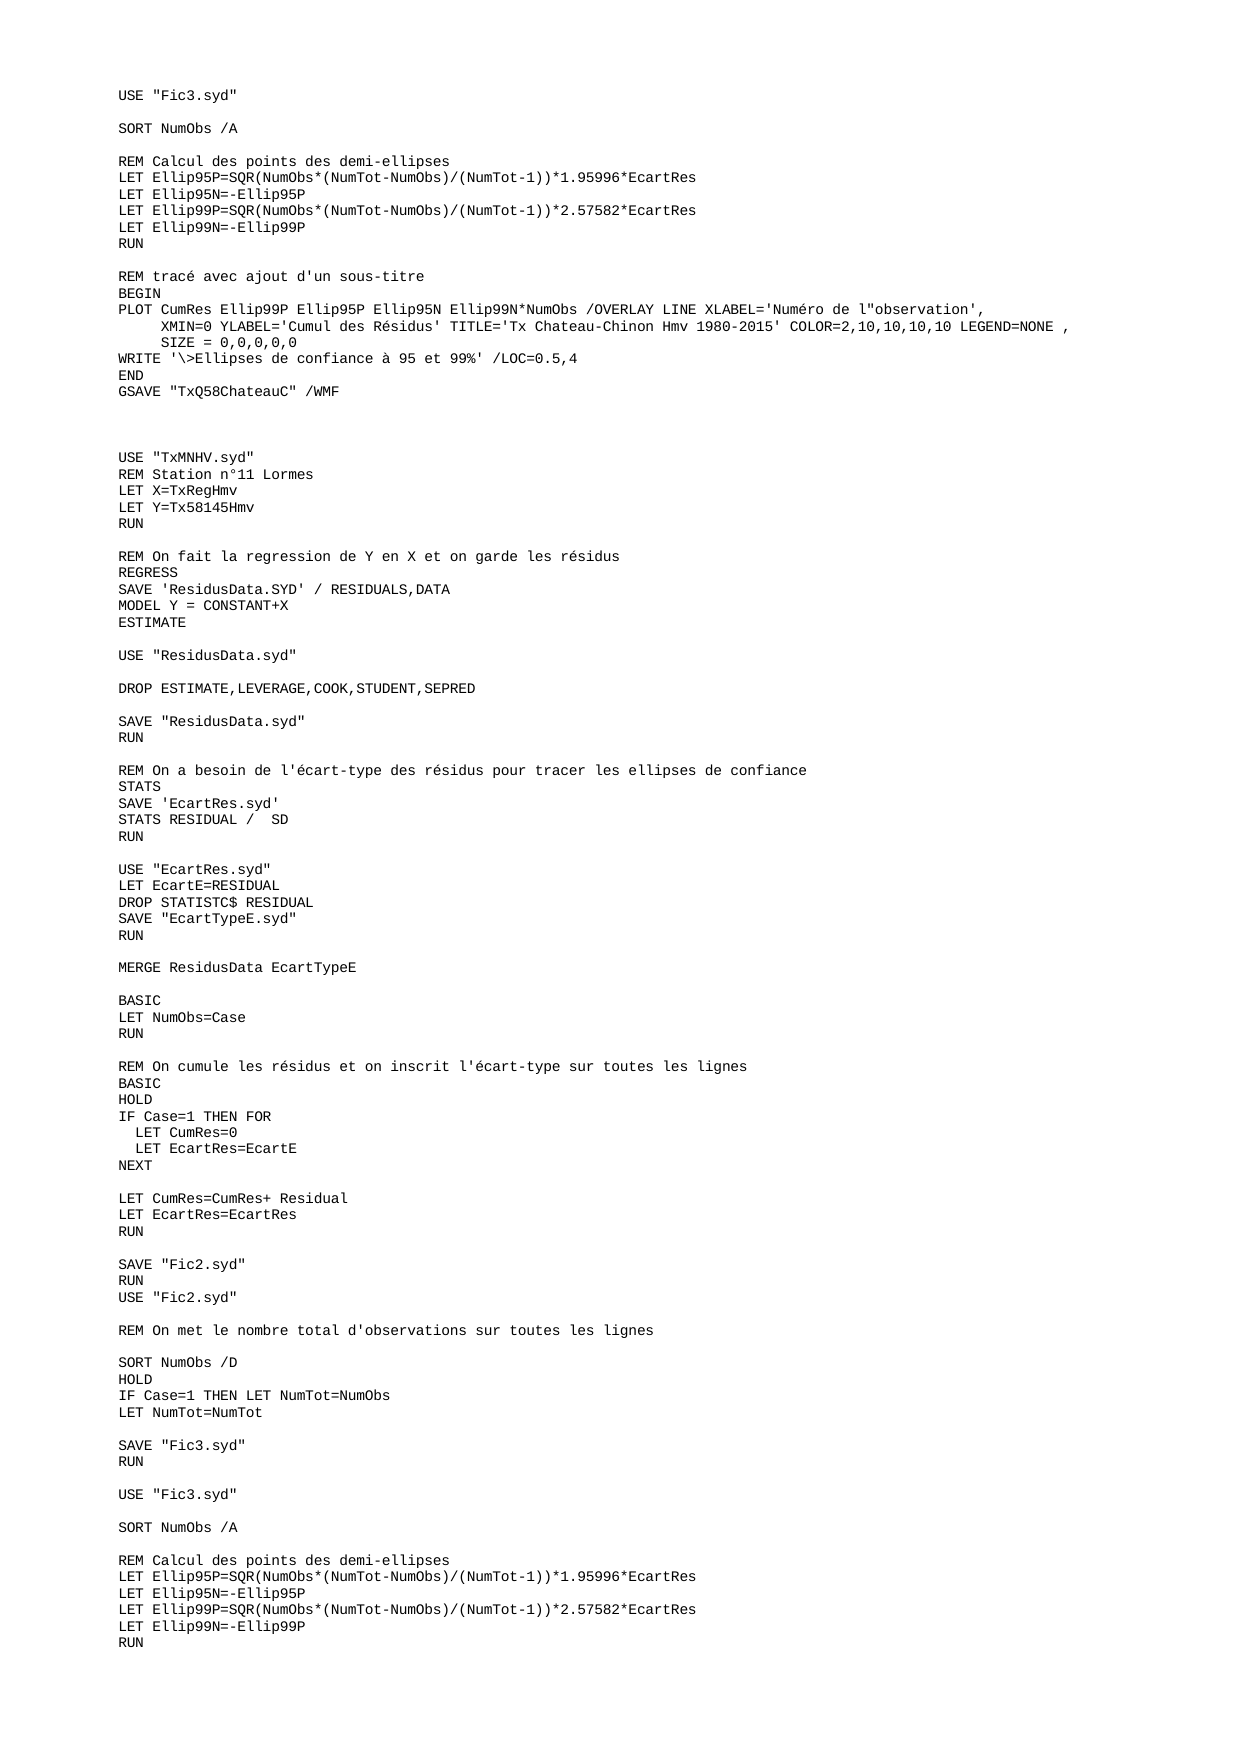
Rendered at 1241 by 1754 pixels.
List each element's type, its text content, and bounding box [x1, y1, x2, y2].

text MERGE ResidusData EcartTypeE [118, 961, 1122, 977]
text REM Calcul des points des demi-ellipses [118, 1553, 1122, 1570]
text LET EcartRes=EcartE [118, 1142, 1122, 1158]
text REM On a besoin de l'écart-type des résidus pour tracer les ellipses de confiance [118, 763, 1122, 780]
text NEXT [118, 1158, 1122, 1175]
text LET EcartE=RESIDUAL [118, 878, 1122, 895]
text SAVE 'EcartRes.syd' [118, 796, 1122, 813]
text SAVE "Fic3.syd" [118, 1438, 1122, 1454]
text RUN [118, 928, 1122, 944]
text USE "Fic3.syd" [118, 88, 1122, 105]
text LET Ellip99N=-Ellip99P [118, 220, 1122, 237]
text USE "EcartRes.syd" [118, 862, 1122, 878]
text RUN [118, 730, 1122, 747]
text LET Ellip95P=SQR(NumObs*(NumTot-NumObs)/(NumTot-1))*1.95996*EcartRes [118, 171, 1122, 187]
text USE "TxMNHV.syd" [118, 451, 1122, 467]
text SAVE "ResidusData.syd" [118, 714, 1122, 730]
text LET Ellip99P=SQR(NumObs*(NumTot-NumObs)/(NumTot-1))*2.57582*EcartRes [118, 1603, 1122, 1619]
text SORT NumObs /D [118, 1356, 1122, 1372]
text LET Ellip99P=SQR(NumObs*(NumTot-NumObs)/(NumTot-1))*2.57582*EcartRes [118, 204, 1122, 220]
text LET CumRes=0 [118, 1125, 1122, 1142]
text LET Y=Tx58145Hmv [118, 500, 1122, 516]
text USE "Fic3.syd" [118, 1487, 1122, 1504]
text SORT NumObs /A [118, 121, 1122, 138]
text REM On cumule les résidus et on inscrit l'écart-type sur toutes les lignes [118, 1059, 1122, 1076]
text LET EcartRes=EcartRes [118, 1208, 1122, 1224]
text LET Ellip95P=SQR(NumObs*(NumTot-NumObs)/(NumTot-1))*1.95996*EcartRes [118, 1570, 1122, 1586]
text REM tracé avec ajout d'un sous-titre [118, 269, 1122, 286]
text WRITE '\>Ellipses de confiance à 95 et 99%' /LOC=0.5,4 [118, 352, 1122, 368]
text STATS RESIDUAL / SD [118, 813, 1122, 829]
text LET Ellip95N=-Ellip95P [118, 1586, 1122, 1603]
text SORT NumObs /A [118, 1520, 1122, 1537]
text SAVE "Fic2.syd" [118, 1257, 1122, 1273]
text SAVE 'ResidusData.SYD' / RESIDUALS,DATA [118, 582, 1122, 599]
text MODEL Y = CONSTANT+X [118, 599, 1122, 615]
text BASIC [118, 1076, 1122, 1092]
text DROP STATISTC$ RESIDUAL [118, 895, 1122, 911]
text IF Case=1 THEN LET NumTot=NumObs [118, 1389, 1122, 1405]
text HOLD [118, 1092, 1122, 1109]
text RUN [118, 1224, 1122, 1241]
text LET NumObs=Case [118, 1010, 1122, 1027]
text REM On fait la regression de Y en X et on garde les résidus [118, 549, 1122, 566]
text HOLD [118, 1372, 1122, 1389]
text REGRESS [118, 566, 1122, 582]
text LET Ellip95N=-Ellip95P [118, 187, 1122, 204]
text RUN [118, 1027, 1122, 1043]
text IF Case=1 THEN FOR [118, 1109, 1122, 1125]
text BEGIN [118, 286, 1122, 302]
text RUN [118, 1454, 1122, 1471]
text PLOT CumRes Ellip99P Ellip95P Ellip95N Ellip99N*NumObs /OVERLAY LINE XLABEL='Numéro de l"observation', [118, 302, 1122, 319]
text USE "ResidusData.syd" [118, 648, 1122, 664]
text ESTIMATE [118, 615, 1122, 632]
text XMIN=0 YLABEL='Cumul des Résidus' TITLE='Tx Chateau-Chinon Hmv 1980-2015' COLOR=2,10,10,10,10 LEGEND=NONE , [118, 319, 1122, 335]
text REM On met le nombre total d'observations sur toutes les lignes [118, 1323, 1122, 1339]
text END [118, 368, 1122, 385]
text REM Station n°11 Lormes [118, 467, 1122, 483]
text REM Calcul des points des demi-ellipses [118, 154, 1122, 171]
text LET Ellip99N=-Ellip99P [118, 1619, 1122, 1636]
text RUN [118, 516, 1122, 533]
text LET X=TxRegHmv [118, 483, 1122, 500]
text STATS [118, 780, 1122, 796]
text LET CumRes=CumRes+ Residual [118, 1191, 1122, 1208]
text LET NumTot=NumTot [118, 1405, 1122, 1422]
text RUN [118, 1273, 1122, 1290]
text RUN [118, 1636, 1122, 1652]
text BASIC [118, 994, 1122, 1010]
text RUN [118, 237, 1122, 253]
text SAVE "EcartTypeE.syd" [118, 911, 1122, 928]
text SIZE = 0,0,0,0,0 [118, 335, 1122, 352]
text USE "Fic2.syd" [118, 1290, 1122, 1306]
text DROP ESTIMATE,LEVERAGE,COOK,STUDENT,SEPRED [118, 681, 1122, 697]
text RUN [118, 829, 1122, 846]
text GSAVE "TxQ58ChateauC" /WMF [118, 385, 1122, 401]
